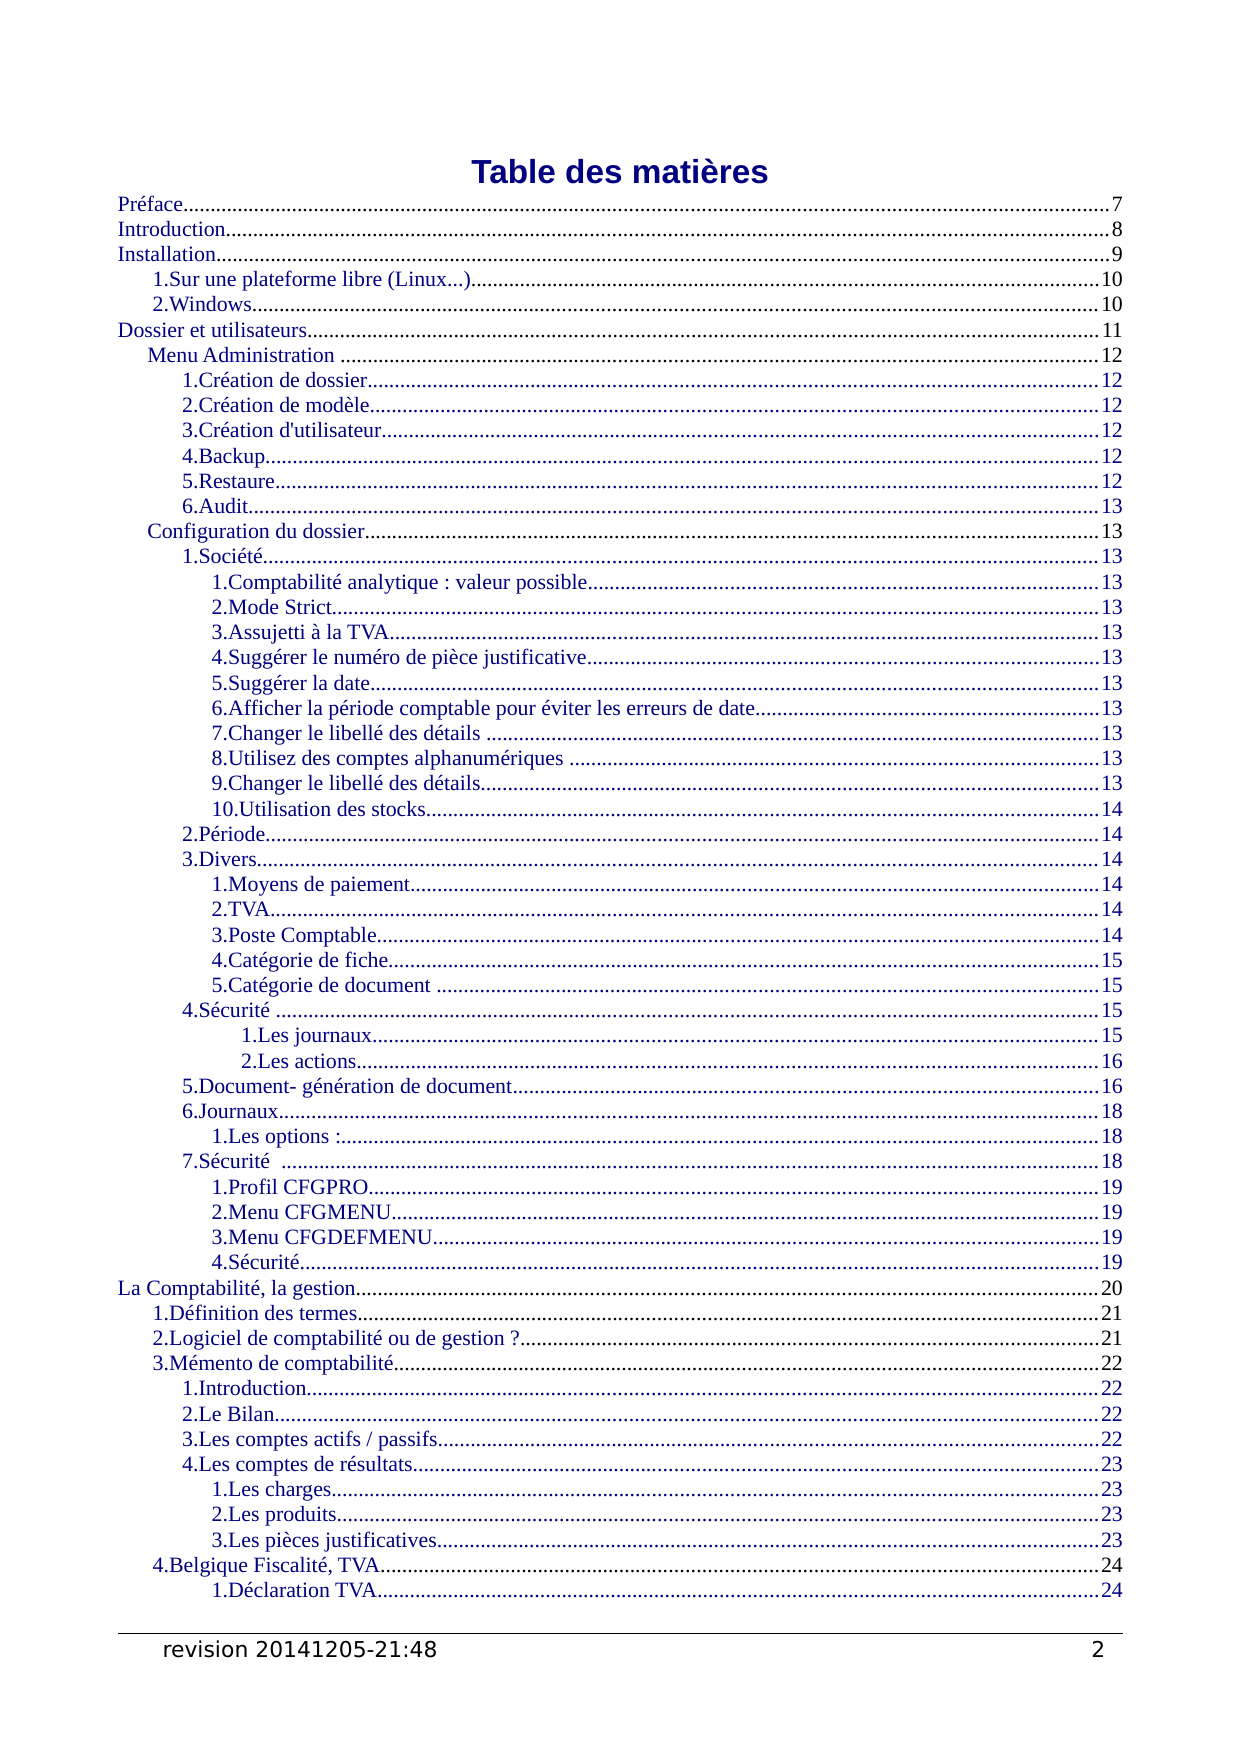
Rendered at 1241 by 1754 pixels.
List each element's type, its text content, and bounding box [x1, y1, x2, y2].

text 4.Catégorie de fiche 15 [206, 947, 1123, 972]
text 3.Les comptes actifs / passifs 22 [176, 1426, 1123, 1451]
text 3.Poste Comptable 14 [206, 922, 1123, 947]
text 5.Suggérer la date 13 [206, 669, 1123, 695]
text 2.TVA 14 [206, 896, 1123, 922]
text La Comptabilité, la gestion 20 [117, 1274, 1123, 1300]
text 7.Sécurité 18 [176, 1148, 1123, 1174]
text 2.Menu CFGMENU 19 [206, 1199, 1123, 1224]
text 5.Catégorie de document 15 [206, 972, 1123, 997]
text 6.Audit 13 [176, 493, 1123, 518]
text 2.Logiciel de comptabilité ou de gestion ? 21 [147, 1325, 1123, 1350]
text 10.Utilisation des stocks 14 [206, 796, 1123, 821]
text 1.Profil CFGPRO 19 [206, 1174, 1123, 1199]
text 7.Changer le libellé des détails 13 [206, 720, 1123, 745]
text 4.Les comptes de résultats 23 [176, 1451, 1123, 1476]
text 5.Document- génération de document 16 [176, 1073, 1123, 1098]
subtitle Table des matières [117, 152, 1123, 191]
text 2.Période 14 [176, 821, 1123, 846]
text 2.Création de modèle 12 [176, 392, 1123, 417]
text Installation 9 [117, 241, 1123, 266]
text 4.Belgique Fiscalité, TVA 24 [147, 1552, 1123, 1577]
text Configuration du dossier 13 [147, 518, 1123, 543]
text 1.Sur une plateforme libre (Linux...) 10 [147, 266, 1123, 291]
text 3.Divers 14 [176, 846, 1123, 871]
text 4.Backup 12 [176, 443, 1123, 468]
text 4.Suggérer le numéro de pièce justificative 13 [206, 644, 1123, 669]
text 3.Les pièces justificatives 23 [206, 1527, 1123, 1552]
text Introduction 8 [117, 216, 1123, 241]
text 1.Moyens de paiement 14 [206, 871, 1123, 896]
text Menu Administration 12 [147, 342, 1123, 367]
text 1.Déclaration TVA 24 [206, 1577, 1123, 1602]
text 2.Les produits 23 [206, 1501, 1123, 1527]
text 8.Utilisez des comptes alphanumériques 13 [206, 745, 1123, 770]
text 2.Windows 10 [147, 291, 1123, 317]
text 6.Journaux 18 [176, 1098, 1123, 1123]
text 1.Les options : 18 [206, 1123, 1123, 1148]
text 1.Les charges 23 [206, 1476, 1123, 1501]
text Préface 7 [117, 191, 1123, 216]
text 9.Changer le libellé des détails 13 [206, 770, 1123, 796]
text 2.Mode Strict 13 [206, 594, 1123, 619]
text 3.Menu CFGDEFMENU 19 [206, 1224, 1123, 1249]
text 4.Sécurité 19 [206, 1249, 1123, 1274]
text 2.Le Bilan 22 [176, 1401, 1123, 1426]
text 5.Restaure 12 [176, 468, 1123, 493]
text 3.Création d'utilisateur 12 [176, 417, 1123, 443]
text 3.Mémento de comptabilité 22 [147, 1350, 1123, 1375]
text 1.Comptabilité analytique : valeur possible 13 [206, 569, 1123, 594]
text 3.Assujetti à la TVA 13 [206, 619, 1123, 644]
text 1.Société 13 [176, 543, 1123, 569]
text 2.Les actions 16 [235, 1048, 1123, 1073]
text 1.Introduction 22 [176, 1375, 1123, 1401]
text 1.Création de dossier 12 [176, 367, 1123, 392]
text 1.Les journaux 15 [235, 1022, 1123, 1048]
text Dossier et utilisateurs 11 [117, 317, 1123, 342]
text 4.Sécurité 15 [176, 997, 1123, 1022]
text 1.Définition des termes 21 [147, 1300, 1123, 1325]
text 6.Afficher la période comptable pour éviter les erreurs de date 13 [206, 695, 1123, 720]
